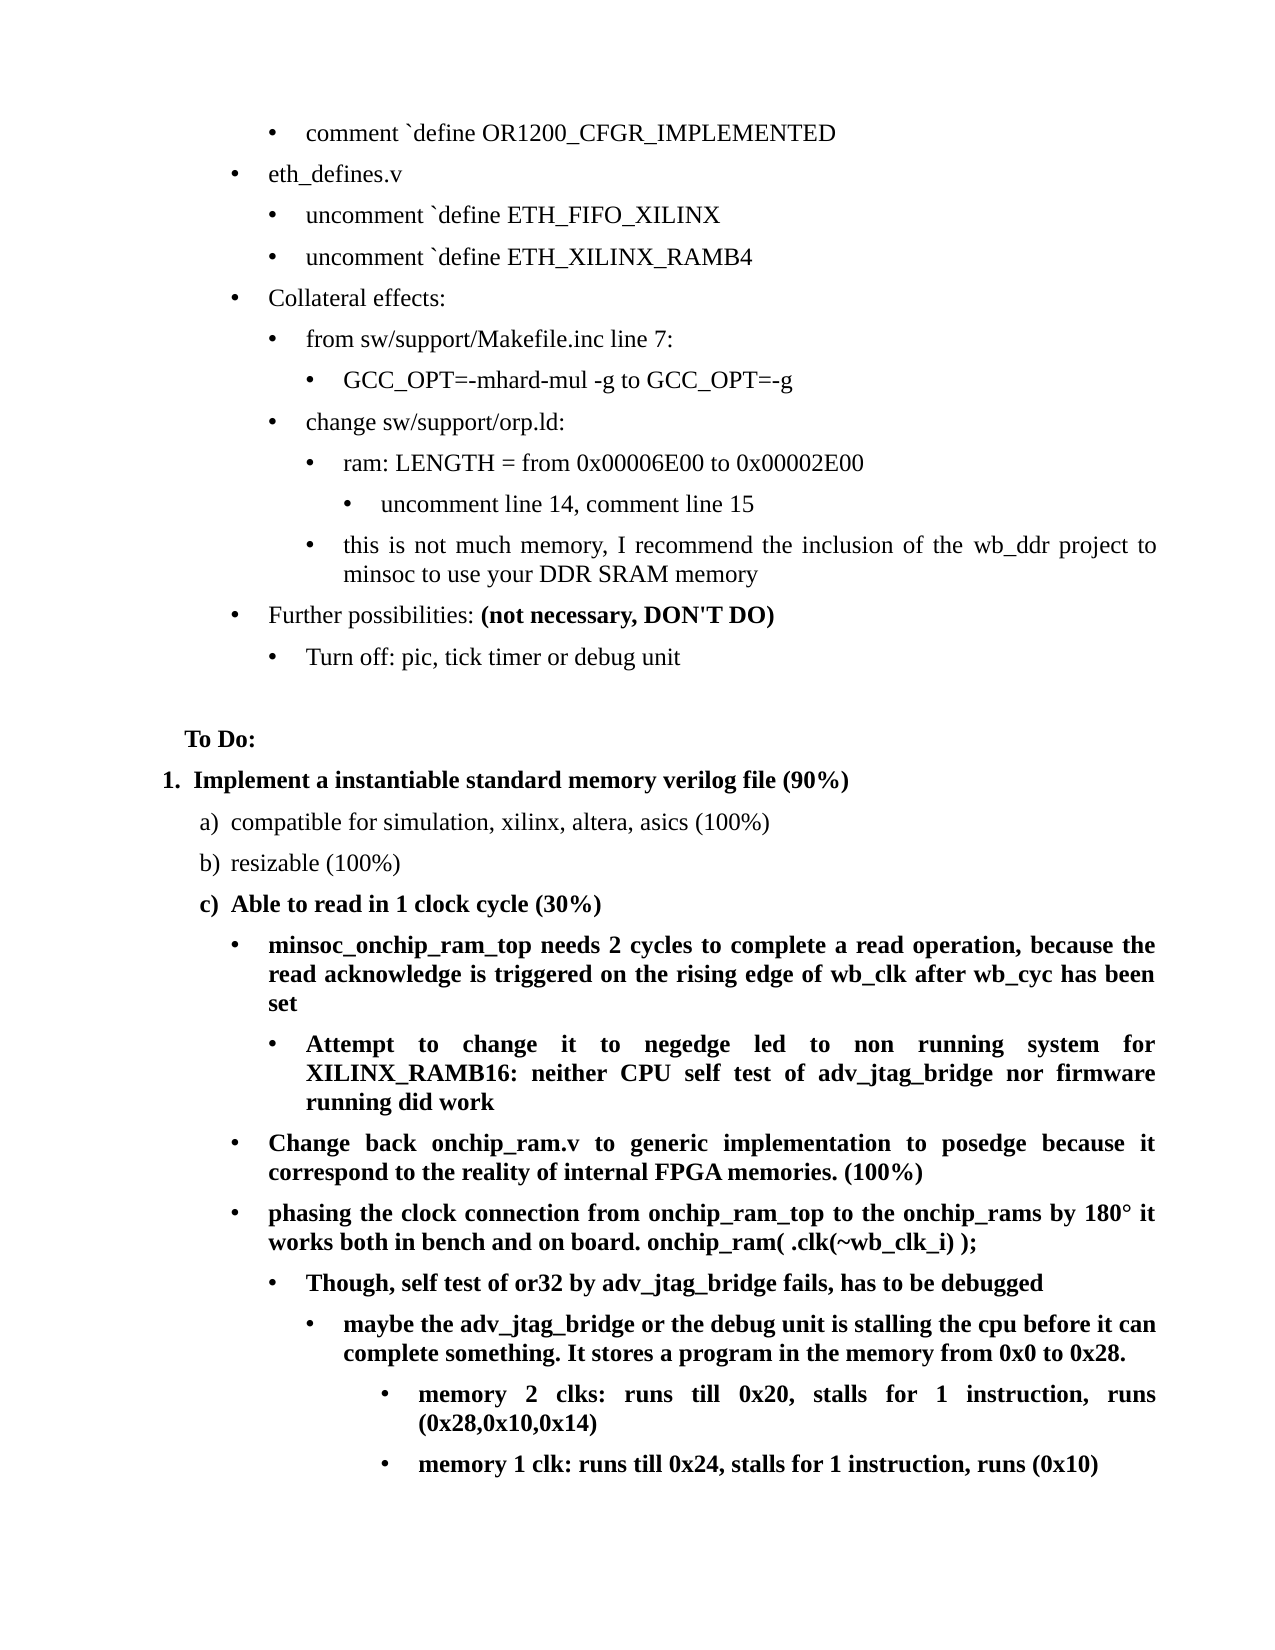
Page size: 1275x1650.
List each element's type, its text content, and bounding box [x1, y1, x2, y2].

text To Do: [148, 724, 1127, 753]
list resizable (100%) [193, 848, 1157, 877]
list uncomment `define ETH_XILINX_RAMB4 [268, 242, 1157, 271]
list compatible for simulation, xilinx, altera, asics (100%) [193, 807, 1157, 836]
list maybe the adv_jtag_bridge or the debug unit is stalling the cpu before it can complete something. It stores a program in the memory from 0x0 to 0x28. [306, 1309, 1157, 1367]
list GCC_OPT=-mhard-mul -g to GCC_OPT=-g [306, 366, 1157, 394]
list Change back onchip_ram.v to generic implementation to posedge because it correspond to the reality of internal FPGA memories. (100%) [231, 1128, 1157, 1186]
list phasing the clock connection from onchip_ram_top to the onchip_rams by 180° it works both in bench and on board. onchip_ram( .clk(~wb_clk_i) ); [231, 1198, 1157, 1256]
list Though, self test of or32 by adv_jtag_bridge fails, has to be debugged [268, 1268, 1157, 1297]
list memory 2 clks: runs till 0x20, stalls for 1 instruction, runs (0x28,0x10,0x14) [381, 1379, 1157, 1437]
list uncomment line 14, comment line 15 [343, 489, 1157, 518]
list change sw/support/orp.ld: [268, 407, 1157, 436]
list this is not much memory, I recommend the inclusion of the wb_ddr project to minsoc to use your DDR SRAM memory [306, 531, 1157, 588]
list ram: LENGTH = from 0x00006E00 to 0x00002E00 [306, 448, 1157, 477]
list from sw/support/Makefile.inc line 7: [268, 324, 1157, 353]
list uncomment `define ETH_FIFO_XILINX [268, 201, 1157, 229]
list comment `define OR1200_CFGR_IMPLEMENTED [268, 118, 1157, 147]
list memory 1 clk: runs till 0x24, stalls for 1 instruction, runs (0x10) [381, 1449, 1157, 1478]
list Collateral effects: [231, 283, 1157, 312]
list Further possibilities: (not necessary, DON'T DO) [231, 601, 1157, 629]
list Implement a instantiable standard memory verilog file (90%) [156, 766, 1157, 794]
list Able to read in 1 clock cycle (30%) [193, 889, 1157, 918]
list eth_defines.v [231, 159, 1157, 188]
list Turn off: pic, tick timer or debug unit [268, 642, 1157, 671]
list Attempt to change it to negedge led to non running system for XILINX_RAMB16: neither CPU self test of adv_jtag_bridge nor firmware running did work [268, 1029, 1157, 1116]
list minsoc_onchip_ram_top needs 2 cycles to complete a read operation, because the read acknowledge is triggered on the rising edge of wb_clk after wb_cyc has been set [231, 931, 1157, 1017]
